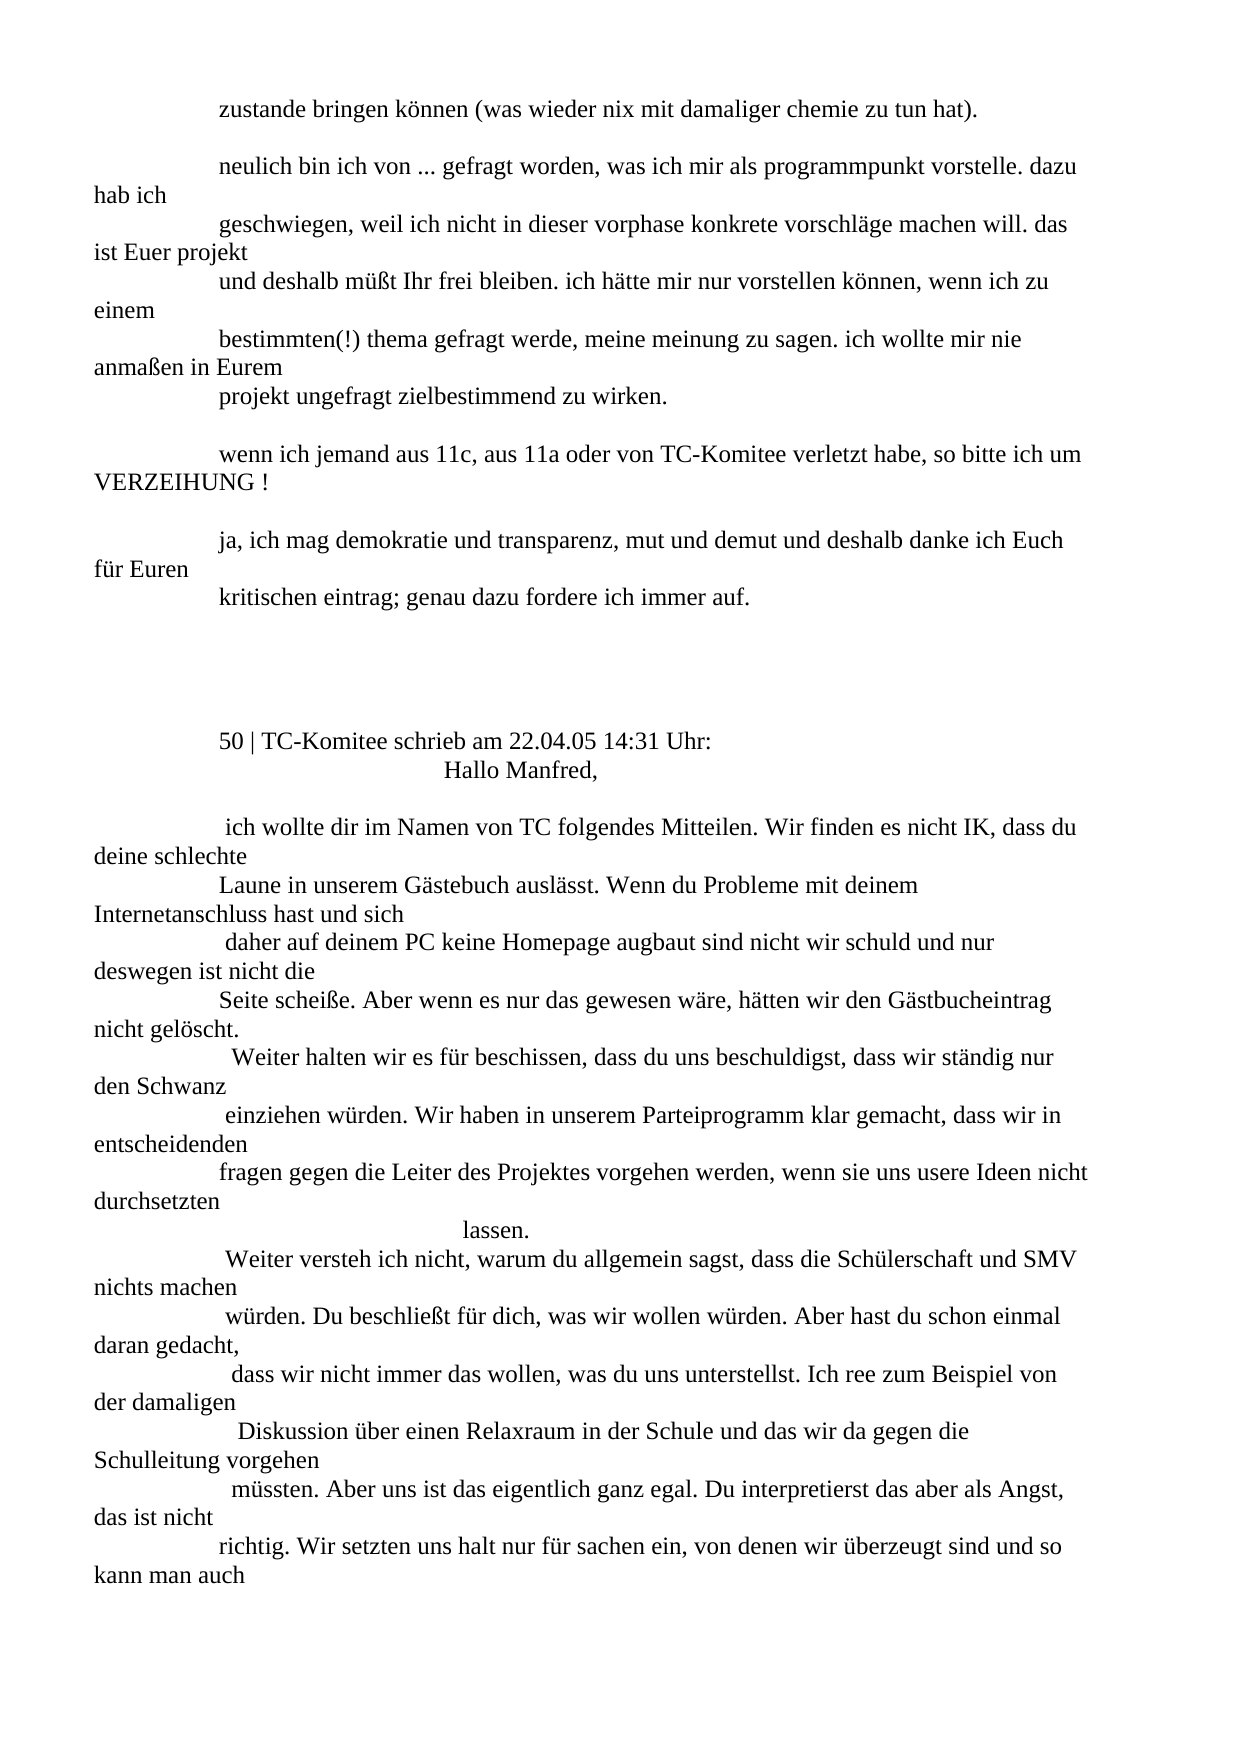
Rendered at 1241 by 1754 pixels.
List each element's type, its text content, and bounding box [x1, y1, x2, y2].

text fragen gegen die Leiter des Projektes vorgehen werden, wenn sie uns usere Ideen nicht durchsetzten [94, 1157, 1092, 1215]
text bestimmten(!) thema gefragt werde, meine meinung zu sagen. ich wollte mir nie anmaßen in Eurem [94, 324, 1092, 381]
text lassen. [94, 1215, 1092, 1244]
text neulich bin ich von ... gefragt worden, was ich mir als programmpunkt vorstelle. dazu hab ich [94, 151, 1092, 209]
text projekt ungefragt zielbestimmend zu wirken. [94, 381, 1092, 410]
text ja, ich mag demokratie und transparenz, mut und demut und deshalb danke ich Euch für Euren [94, 525, 1092, 582]
text Diskussion über einen Relaxraum in der Schule und das wir da gegen die Schulleitung vorgehen [94, 1416, 1092, 1474]
text Seite scheiße. Aber wenn es nur das gewesen wäre, hätten wir den Gästbucheintrag nicht gelöscht. [94, 985, 1092, 1042]
text Weiter halten wir es für beschissen, dass du uns beschuldigst, dass wir ständig nur den Schwanz [94, 1042, 1092, 1100]
text Weiter versteh ich nicht, warum du allgemein sagst, dass die Schülerschaft und SMV nichts machen [94, 1244, 1092, 1301]
text ich wollte dir im Namen von TC folgendes Mitteilen. Wir finden es nicht IK, dass du deine schlechte [94, 812, 1092, 870]
text daher auf deinem PC keine Homepage augbaut sind nicht wir schuld und nur deswegen ist nicht die [94, 927, 1092, 985]
text würden. Du beschließt für dich, was wir wollen würden. Aber hast du schon einmal daran gedacht, [94, 1301, 1092, 1359]
text geschwiegen, weil ich nicht in dieser vorphase konkrete vorschläge machen will. das ist Euer projekt [94, 209, 1092, 266]
text einziehen würden. Wir haben in unserem Parteiprogramm klar gemacht, dass wir in entscheidenden [94, 1100, 1092, 1157]
text dass wir nicht immer das wollen, was du uns unterstellst. Ich ree zum Beispiel von der damaligen [94, 1359, 1092, 1416]
text Laune in unserem Gästebuch auslässt. Wenn du Probleme mit deinem Internetanschluss hast und sich [94, 870, 1092, 927]
text und deshalb müßt Ihr frei bleiben. ich hätte mir nur vorstellen können, wenn ich zu einem [94, 266, 1092, 324]
text müssten. Aber uns ist das eigentlich ganz egal. Du interpretierst das aber als Angst, das ist nicht [94, 1474, 1092, 1531]
text wenn ich jemand aus 11c, aus 11a oder von TC-Komitee verletzt habe, so bitte ich um VERZEIHUNG ! [94, 439, 1092, 496]
text Hallo Manfred, [94, 755, 1092, 784]
text richtig. Wir setzten uns halt nur für sachen ein, von denen wir überzeugt sind und so kann man auch [94, 1531, 1092, 1589]
text 50 | TC-Komitee schrieb am 22.04.05 14:31 Uhr: [94, 726, 1092, 755]
text kritischen eintrag; genau dazu fordere ich immer auf. [94, 582, 1092, 611]
text zustande bringen können (was wieder nix mit damaliger chemie zu tun hat). [94, 94, 1092, 122]
